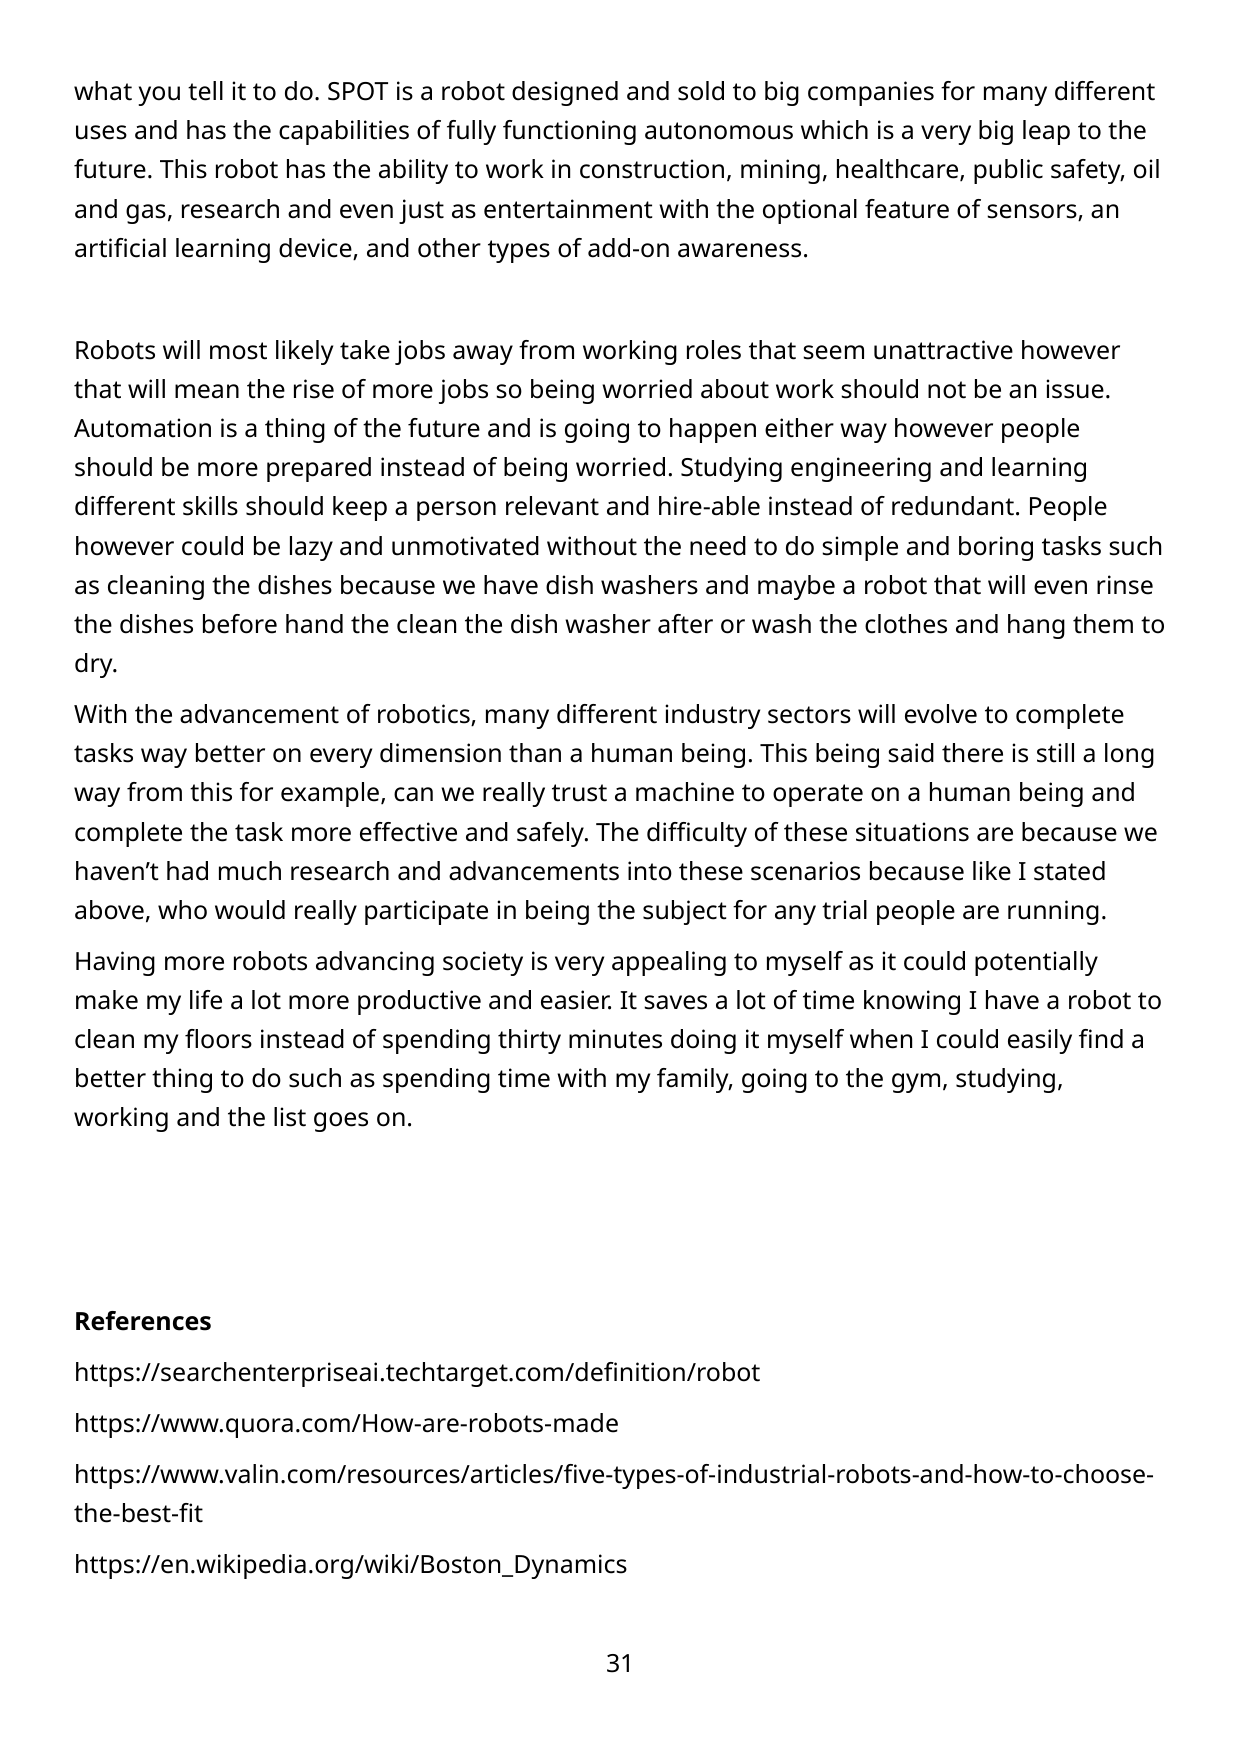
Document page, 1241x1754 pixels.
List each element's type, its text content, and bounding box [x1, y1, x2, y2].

text https://www.valin.com/resources/articles/five-types-of-industrial-robots-and-how-to-choose-the-best-fit [74, 1457, 1166, 1530]
text https://searchenterpriseai.techtarget.com/definition/robot [74, 1355, 1166, 1389]
text With the advancement of robotics, many different industry sectors will evolve to complete tasks way better on every dimension than a human being. This being said there is still a long way from this for example, can we really trust a machine to operate on a human being and complete the task more effective and safely. The difficulty of these situations are because we haven’t had much research and advancements into these scenarios because like I stated above, who would really participate in being the subject for any trial people are running. [74, 697, 1166, 927]
text Robots will most likely take jobs away from working roles that seem unattractive however that will mean the rise of more jobs so being worried about work should not be an issue. Automation is a thing of the future and is going to happen either way however people should be more prepared instead of being worried. Studying engineering and learning different skills should keep a person relevant and hire-able instead of redundant. People however could be lazy and unmotivated without the need to do simple and boring tasks such as cleaning the dishes because we have dish washers and maybe a robot that will even rinse the dishes before hand the clean the dish washer after or wash the clothes and hang them to dry. [74, 332, 1166, 680]
text Having more robots advancing society is very appealing to myself as it could potentially make my life a lot more productive and easier. It saves a lot of time knowing I have a robot to clean my floors instead of spending thirty minutes doing it myself when I could easily find a better thing to do such as spending time with my family, going to the gym, studying, working and the list goes on. [74, 943, 1166, 1134]
text References [74, 1304, 1166, 1338]
text what you tell it to do. SPOT is a robot designed and sold to big companies for many different uses and has the capabilities of fully functioning autonomous which is a very big leap to the future. This robot has the ability to work in construction, mining, healthcare, public safety, oil and gas, research and even just as entertainment with the optional feature of sensors, an artificial learning device, and other types of add-on awareness. [74, 74, 1166, 264]
text https://en.wikipedia.org/wiki/Boston_Dynamics [74, 1547, 1166, 1581]
text https://www.quora.com/How-are-robots-made [74, 1406, 1166, 1440]
